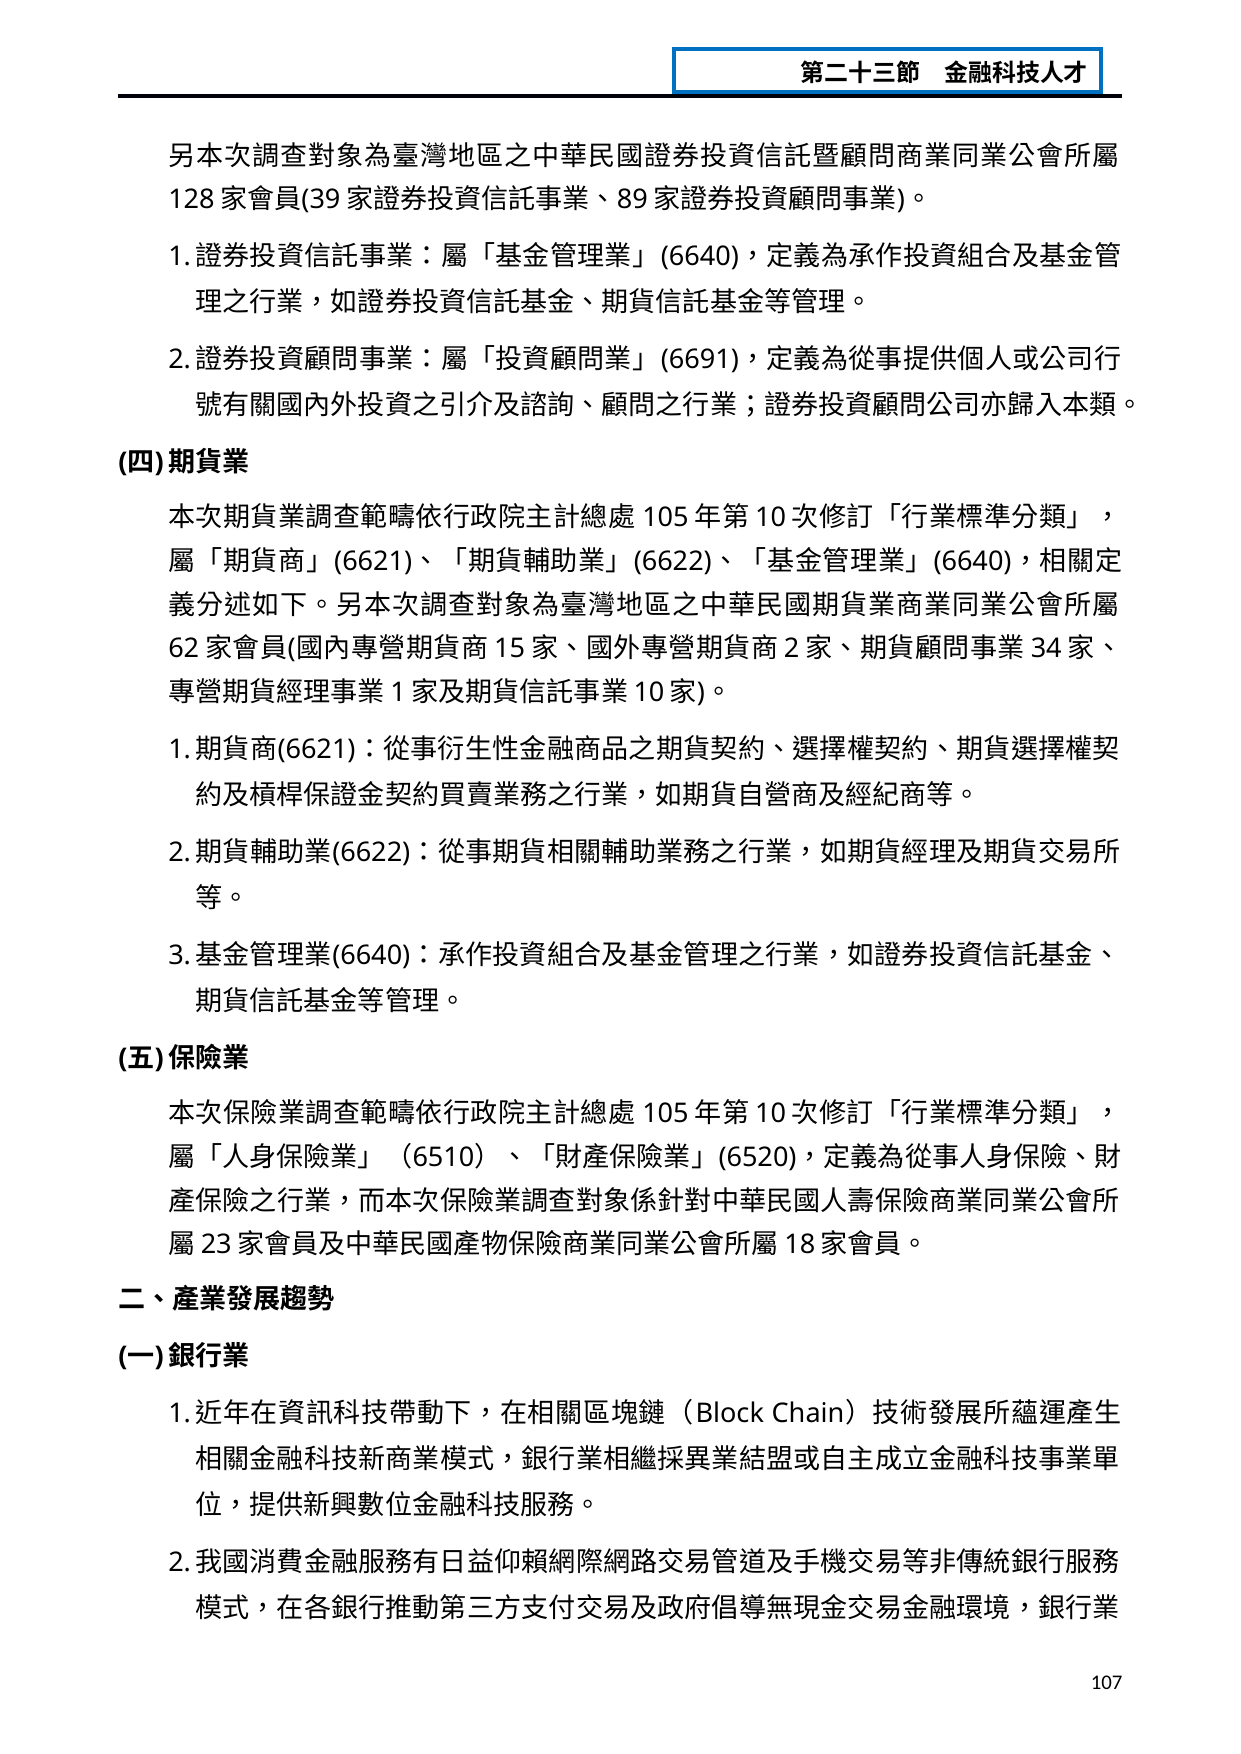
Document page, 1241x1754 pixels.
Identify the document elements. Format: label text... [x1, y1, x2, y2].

list 證券投資信託事業：屬「基金管理業」(6640)，定義為承作投資組合及基金管理之行業，如證券投資信託基金、期貨信託基金等管理。 [168, 229, 1122, 320]
list 期貨商(6621)：從事衍生性金融商品之期貨契約、選擇權契約、期貨選擇權契約及槓桿保證金契約買賣業務之行業，如期貨自營商及經紀商等。 [168, 722, 1122, 813]
list 保險業 [118, 1030, 1122, 1076]
text 二、產業發展趨勢 [118, 1274, 1122, 1317]
list 期貨輔助業(6622)：從事期貨相關輔助業務之行業，如期貨經理及期貨交易所等。 [168, 824, 1122, 916]
list 期貨業 [118, 434, 1122, 480]
text 另本次調查對象為臺灣地區之中華民國證券投資信託暨顧問商業同業公會所屬128家會員(39家證券投資信託事業、89家證券投資顧問事業)。 [168, 130, 1122, 217]
text 本次保險業調查範疇依行政院主計總處105年第10次修訂「行業標準分類」，屬「人身保險業」（6510）、「財產保險業」(6520)，定義為從事人身保險、財產保險之行業，而本次保險業調查對象係針對中華民國人壽保險商業同業公會所屬23家會員及中華民國產物保險商業同業公會所屬18家會員。 [168, 1087, 1122, 1262]
list 基金管理業(6640)：承作投資組合及基金管理之行業，如證券投資信託基金、期貨信託基金等管理。 [168, 927, 1122, 1019]
list 證券投資顧問事業：屬「投資顧問業」(6691)，定義為從事提供個人或公司行號有關國內外投資之引介及諮詢、顧問之行業；證券投資顧問公司亦歸入本類。 [168, 332, 1122, 423]
list 近年在資訊科技帶動下，在相關區塊鏈（Block Chain）技術發展所蘊運產生相關金融科技新商業模式，銀行業相繼採異業結盟或自主成立金融科技事業單位，提供新興數位金融科技服務。 [168, 1386, 1122, 1523]
list 我國消費金融服務有日益仰賴網際網路交易管道及手機交易等非傳統銀行服務模式，在各銀行推動第三方支付交易及政府倡導無現金交易金融環境，銀行業 [168, 1534, 1122, 1626]
text 本次期貨業調查範疇依行政院主計總處105年第10次修訂「行業標準分類」，屬「期貨商」(6621)、「期貨輔助業」(6622)、「基金管理業」(6640)，相關定義分述如下。另本次調查對象為臺灣地區之中華民國期貨業商業同業公會所屬62家會員(國內專營期貨商15家、國外專營期貨商2家、期貨顧問事業34家、專營期貨經理事業1家及期貨信託事業10家)。 [168, 492, 1122, 710]
list 銀行業 [118, 1329, 1122, 1374]
